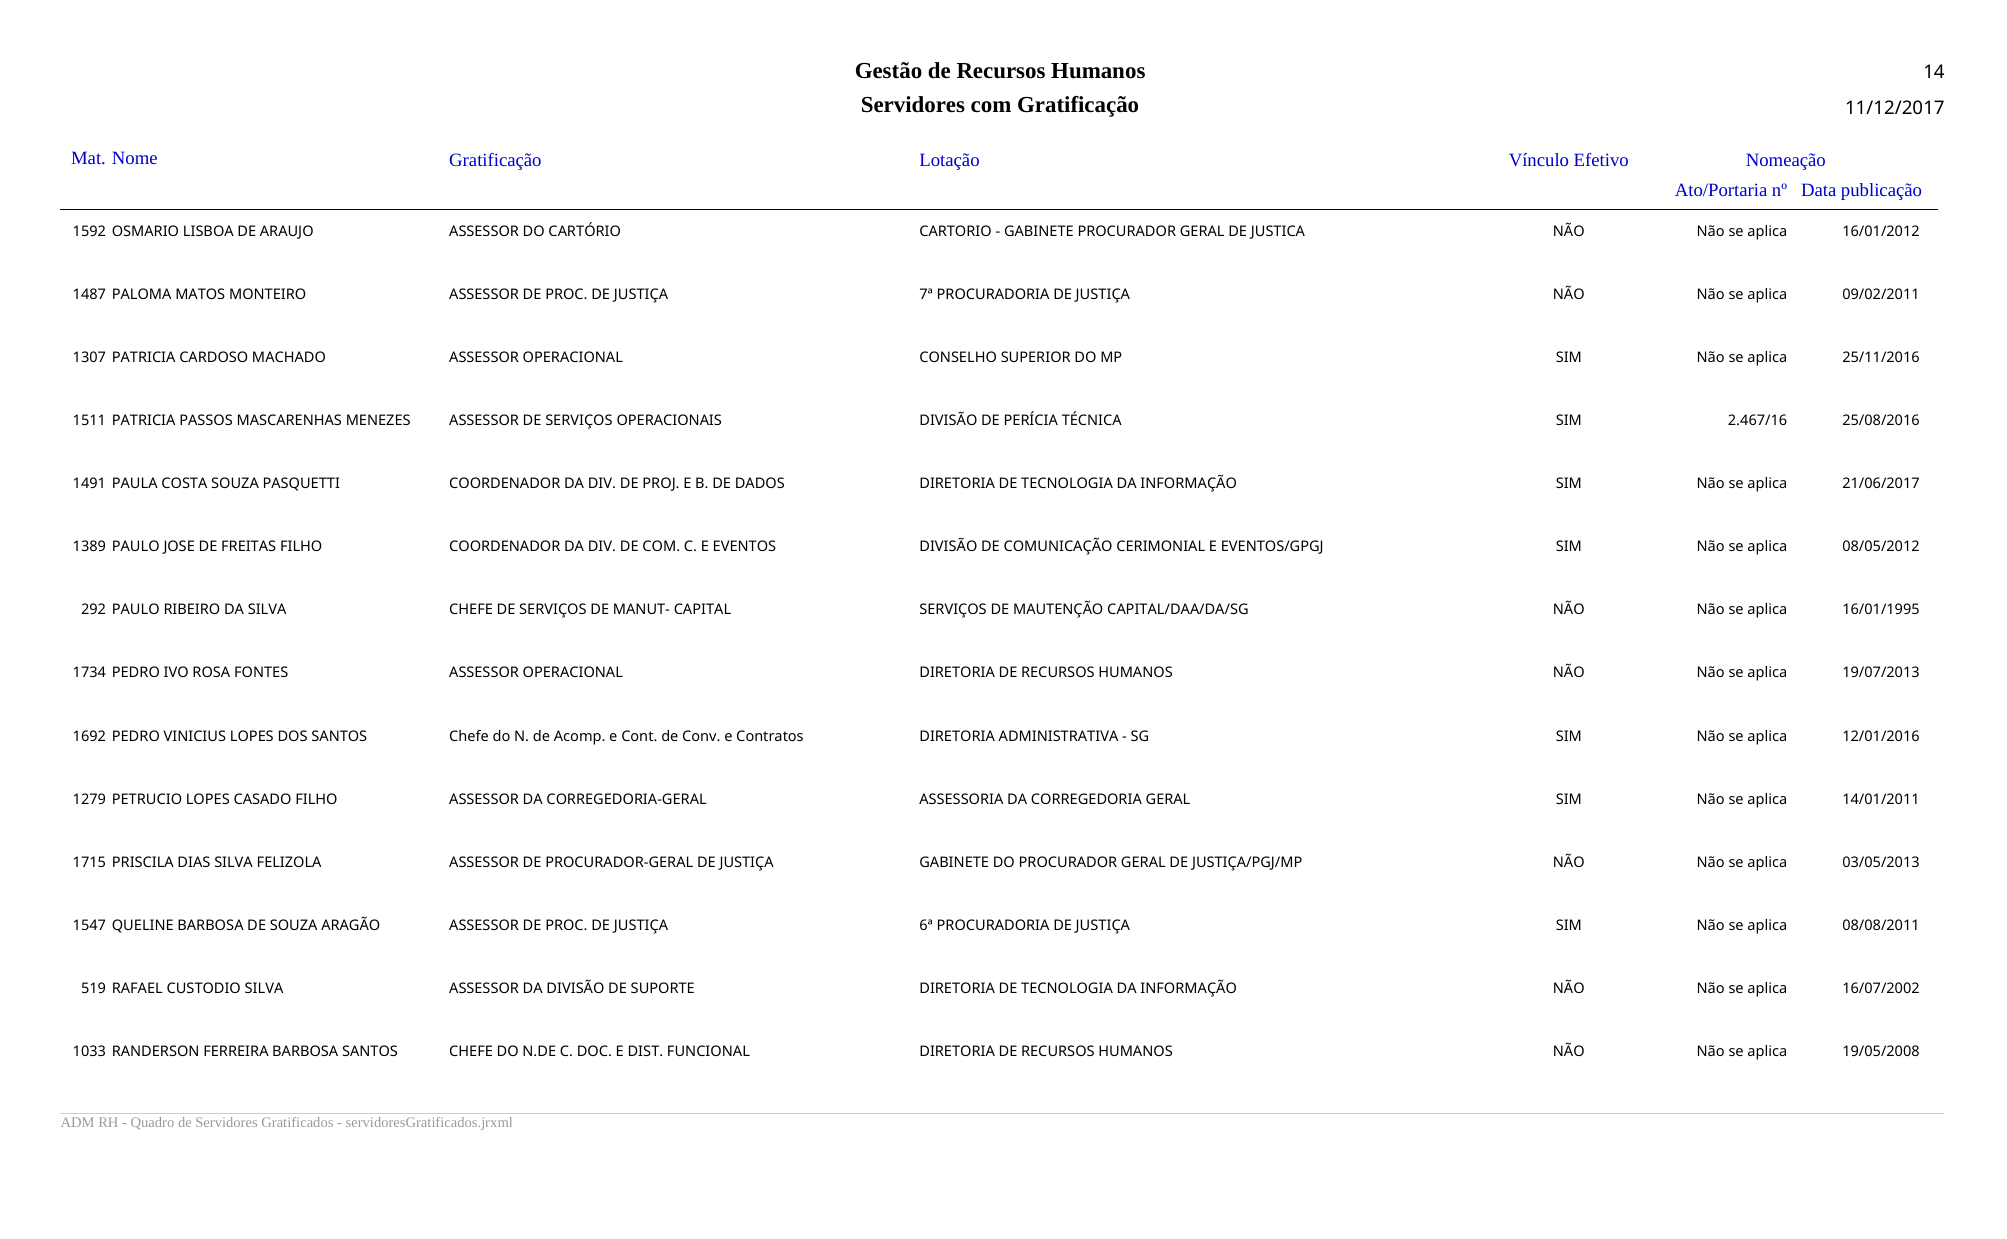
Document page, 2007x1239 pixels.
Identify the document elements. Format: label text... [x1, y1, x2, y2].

table_cell Não se aplica [1649, 662, 1787, 691]
table_cell DIVISÃO DE PERÍCIA TÉCNICA [919, 410, 1486, 470]
table_cell [910, 978, 919, 1006]
table_cell [910, 438, 919, 452]
table_cell [0, 515, 112, 533]
table_cell [0, 1006, 112, 1020]
table_cell [1486, 894, 2007, 912]
table_cell [1787, 473, 1792, 501]
table_cell [0, 768, 112, 785]
table_cell [0, 704, 112, 722]
table_cell [440, 704, 449, 722]
table_cell Gratificação [449, 149, 910, 178]
table_cell [1642, 501, 2007, 515]
table_cell [910, 410, 919, 438]
table_cell 16/01/2012 [1793, 220, 1919, 249]
table_cell [910, 1070, 919, 1083]
table_cell [1642, 473, 1649, 501]
table_cell SIM [1495, 789, 1642, 831]
table_cell [106, 915, 112, 943]
table_cell [1486, 1020, 2007, 1038]
table_cell 25/08/2016 [1793, 410, 1919, 438]
table_cell [1920, 220, 2007, 249]
table_cell [1642, 915, 1649, 943]
table_cell ASSESSOR DO CARTÓRIO [449, 220, 910, 280]
table_cell [1486, 1070, 1495, 1083]
table_header [0, 0, 2007, 57]
table_cell [1642, 852, 1649, 880]
table_cell [1486, 691, 1495, 704]
table_cell [1920, 662, 2007, 691]
table_cell [910, 894, 919, 912]
table_cell [1787, 410, 1792, 438]
table_cell [1486, 768, 2007, 785]
table_cell [910, 501, 919, 515]
table_cell [0, 347, 9, 375]
table_cell [440, 347, 449, 375]
table_cell [0, 95, 213, 123]
table_cell DIRETORIA DE RECURSOS HUMANOS [919, 662, 1486, 722]
table_cell [1486, 978, 1495, 1006]
table_cell [0, 410, 9, 438]
table_cell 1279 [9, 789, 106, 817]
table_cell [1642, 220, 1649, 249]
table_cell [1642, 725, 1649, 754]
table_cell [0, 536, 9, 564]
table_cell [0, 1083, 112, 1101]
table_cell [1642, 410, 1649, 438]
table_cell 6ª PROCURADORIA DE JUSTIÇA [919, 915, 1486, 975]
table_cell [910, 725, 919, 754]
table_cell [440, 831, 449, 848]
table_cell [1486, 957, 2007, 975]
table_cell 12/01/2016 [1793, 725, 1919, 754]
table_cell Gestão de Recursos Humanos [213, 57, 1787, 85]
table_cell [1945, 1113, 2007, 1137]
table_cell Vínculo Efetivo [1495, 149, 1642, 178]
table_cell [0, 957, 112, 975]
table_cell [0, 725, 9, 754]
table_cell [1642, 375, 2007, 389]
table_cell [0, 149, 44, 177]
table_cell [440, 220, 449, 249]
table_cell [910, 817, 919, 831]
table_cell [1486, 452, 2007, 470]
table_cell [0, 852, 9, 880]
table_cell [440, 326, 449, 343]
table_cell 11/12/2017 [1790, 95, 1944, 123]
table_cell [910, 641, 919, 659]
table_cell [910, 691, 919, 704]
table_cell [1787, 599, 1792, 628]
table_cell SIM [1495, 725, 1642, 767]
table_cell RANDERSON FERREIRA BARBOSA SANTOS [112, 1041, 440, 1101]
table_cell 21/06/2017 [1793, 473, 1919, 501]
table_cell [440, 389, 449, 407]
table_cell [1486, 1006, 1495, 1020]
table_cell 7ª PROCURADORIA DE JUSTIÇA [919, 284, 1486, 343]
table_cell 1715 [9, 852, 106, 880]
table_cell Não se aplica [1649, 1041, 1787, 1069]
table_cell [1486, 831, 2007, 848]
table_cell ASSESSOR OPERACIONAL [449, 347, 910, 407]
table_cell [1642, 249, 2007, 262]
table_cell [910, 220, 919, 249]
table_cell [0, 1070, 112, 1083]
table_cell [910, 1006, 919, 1020]
table_cell [0, 578, 112, 596]
table_cell [1787, 347, 1792, 375]
table_cell [1787, 284, 1792, 312]
table_cell PAULO RIBEIRO DA SILVA [112, 599, 440, 659]
table_cell Ato/Portaria nº [1649, 179, 1787, 208]
table_cell [1787, 220, 1792, 249]
table_cell Não se aplica [1649, 347, 1787, 375]
table_cell [106, 725, 112, 754]
table_cell Não se aplica [1649, 852, 1787, 880]
table_cell [1945, 95, 2007, 123]
table_cell PRISCILA DIAS SILVA FELIZOLA [112, 852, 440, 912]
table_cell [910, 263, 919, 280]
table_cell 1307 [9, 347, 106, 375]
table_cell DIRETORIA DE TECNOLOGIA DA INFORMAÇÃO [919, 978, 1486, 1038]
table_cell [1486, 375, 1495, 389]
table_cell [440, 641, 449, 659]
table_cell DIRETORIA DE RECURSOS HUMANOS [919, 1041, 1486, 1101]
table_cell [910, 312, 919, 326]
table_cell [1920, 978, 2007, 1006]
table_cell [0, 123, 2007, 147]
table_cell [1486, 915, 1495, 943]
table_cell [440, 691, 449, 704]
table_cell [1920, 599, 2007, 628]
table_cell [1486, 852, 1495, 880]
table_cell 16/07/2002 [1793, 978, 1919, 1006]
table_cell [910, 149, 919, 177]
table_cell NÃO [1495, 662, 1642, 704]
table_cell [1486, 410, 1495, 438]
table_cell [910, 565, 919, 578]
table_cell 519 [9, 978, 106, 1006]
table_cell [910, 347, 919, 375]
table_cell [0, 831, 112, 848]
table_cell [1486, 880, 1495, 894]
table_cell [910, 1020, 919, 1038]
table_cell Não se aplica [1649, 915, 1787, 943]
table_cell [440, 515, 449, 533]
table_cell Não se aplica [1649, 789, 1787, 817]
table_cell [440, 880, 449, 894]
table_cell [0, 880, 112, 894]
table_cell [199, 149, 449, 177]
table_cell PALOMA MATOS MONTEIRO [112, 284, 440, 343]
table_cell 25/11/2016 [1793, 347, 1919, 375]
table_cell [0, 375, 112, 389]
table_cell OSMARIO LISBOA DE ARAUJO [112, 220, 440, 280]
table_cell [0, 438, 112, 452]
table_cell [440, 565, 449, 578]
table_cell [910, 852, 919, 880]
table_cell [1945, 59, 2007, 85]
table_cell [440, 1020, 449, 1038]
table_cell [106, 789, 112, 817]
table_cell [1486, 284, 1495, 312]
table_cell RAFAEL CUSTODIO SILVA [112, 978, 440, 1038]
table_cell [440, 536, 449, 564]
table_cell [910, 1041, 919, 1069]
table_cell [1642, 312, 2007, 326]
table_cell SIM [1495, 410, 1642, 452]
table_cell [1920, 789, 2007, 817]
table_cell [106, 473, 112, 501]
table_cell [440, 312, 449, 326]
table_cell [910, 754, 919, 767]
table_cell [910, 628, 919, 641]
table_cell [910, 284, 919, 312]
table_cell [0, 817, 112, 831]
table_cell 1033 [9, 1041, 106, 1069]
table_cell PEDRO VINICIUS LOPES DOS SANTOS [112, 725, 440, 785]
table_cell [440, 978, 449, 1006]
table_cell [0, 754, 112, 767]
table_cell CARTORIO - GABINETE PROCURADOR GERAL DE JUSTICA [919, 220, 1486, 280]
table_cell [0, 312, 112, 326]
table_cell ASSESSOR DE PROC. DE JUSTIÇA [449, 915, 910, 975]
table_cell [440, 943, 449, 957]
table_cell [106, 284, 112, 312]
table_cell [106, 347, 112, 375]
table_cell [1486, 326, 2007, 343]
table_cell [910, 662, 919, 691]
table_cell 2.467/16 [1649, 410, 1787, 438]
table_cell [0, 326, 112, 343]
table_cell [1920, 284, 2007, 312]
table_cell ASSESSOR DA DIVISÃO DE SUPORTE [449, 978, 910, 1038]
table_cell [1486, 312, 1495, 326]
table_cell Chefe do N. de Acomp. e Cont. de Conv. e Contratos [449, 725, 910, 785]
table_cell [1642, 599, 1649, 628]
table_cell [910, 831, 919, 848]
table_cell DIRETORIA ADMINISTRATIVA - SG [919, 725, 1486, 785]
table_cell [1642, 817, 2007, 831]
table_cell [440, 957, 449, 975]
table_cell [0, 894, 112, 912]
table_cell 1389 [9, 536, 106, 564]
table_cell [106, 220, 112, 249]
table_cell [0, 179, 1649, 208]
table_cell [1642, 1070, 2007, 1083]
table_cell [440, 1006, 449, 1020]
table_cell [0, 284, 9, 312]
table_cell [440, 263, 449, 280]
table_cell NÃO [1495, 284, 1642, 326]
table_cell [440, 438, 449, 452]
table_cell CHEFE DO N.DE C. DOC. E DIST. FUNCIONAL [449, 1041, 910, 1101]
table_cell [1787, 725, 1792, 754]
table_cell [0, 452, 112, 470]
table_cell [440, 284, 449, 312]
table_cell [1486, 641, 2007, 659]
table_cell [106, 149, 112, 177]
table_cell QUELINE BARBOSA DE SOUZA ARAGÃO [112, 915, 440, 975]
table_cell [440, 894, 449, 912]
table_cell [0, 1041, 9, 1069]
table_cell PEDRO IVO ROSA FONTES [112, 662, 440, 722]
table_cell [1787, 789, 1792, 817]
table_cell [910, 375, 919, 389]
table_cell PATRICIA CARDOSO MACHADO [112, 347, 440, 407]
table_cell [0, 628, 112, 641]
table_cell 14/01/2011 [1793, 789, 1919, 817]
table_cell [0, 249, 112, 262]
table_cell COORDENADOR DA DIV. DE COM. C. E EVENTOS [449, 536, 910, 596]
table_cell 14 [1790, 59, 1944, 85]
table_cell [1642, 347, 1649, 375]
table_cell [1486, 347, 1495, 375]
table_cell [1922, 179, 2007, 208]
table_cell [910, 249, 919, 262]
table_cell [0, 211, 2007, 220]
table_cell [1486, 628, 1495, 641]
table_cell [910, 957, 919, 975]
table_cell Não se aplica [1649, 599, 1787, 628]
table_cell [1486, 943, 1495, 957]
table_cell [1642, 628, 2007, 641]
table_cell [440, 1083, 449, 1101]
table_cell [1642, 1006, 2007, 1020]
table_cell [106, 662, 112, 691]
table_cell [0, 943, 112, 957]
table_cell [440, 817, 449, 831]
table_cell SIM [1495, 473, 1642, 515]
table_cell Servidores com Gratificação [213, 91, 1787, 123]
table_cell Data publicação [1787, 179, 1922, 208]
table_cell [1642, 536, 1649, 564]
table_cell 1487 [9, 284, 106, 312]
table_cell ASSESSOR OPERACIONAL [449, 662, 910, 722]
table_cell [106, 410, 112, 438]
table_cell [910, 1083, 919, 1101]
table_cell [1787, 915, 1792, 943]
table_cell [910, 704, 919, 722]
table_cell [440, 473, 449, 501]
table_cell [1642, 565, 2007, 578]
table_cell [1920, 536, 2007, 564]
table_cell [910, 880, 919, 894]
table_cell Não se aplica [1649, 536, 1787, 564]
table_cell [1787, 536, 1792, 564]
table_cell [1486, 389, 2007, 407]
table_cell [910, 326, 919, 343]
table_cell [440, 628, 449, 641]
table_cell [1642, 880, 2007, 894]
table_cell [1920, 915, 2007, 943]
table_cell [440, 768, 449, 785]
table_cell [440, 452, 449, 470]
table_cell Não se aplica [1649, 473, 1787, 501]
table_cell [1486, 704, 2007, 722]
table_cell [0, 85, 2007, 91]
table_cell [910, 515, 919, 533]
table_cell [0, 565, 112, 578]
table_cell [1486, 565, 1495, 578]
table_cell SERVIÇOS DE MAUTENÇÃO CAPITAL/DAA/DA/SG [919, 599, 1486, 659]
table_cell [440, 410, 449, 438]
table_cell [1486, 754, 1495, 767]
table_cell NÃO [1495, 852, 1642, 894]
table_cell [1920, 1041, 2007, 1069]
table_cell 1491 [9, 473, 106, 501]
table_cell [1642, 789, 1649, 817]
table_cell [1642, 754, 2007, 767]
table_cell [440, 754, 449, 767]
table_cell [1486, 438, 1495, 452]
table_cell 08/05/2012 [1793, 536, 1919, 564]
table_cell [440, 915, 449, 943]
table_cell [1787, 978, 1792, 1006]
table_cell SIM [1495, 347, 1642, 389]
table_cell [106, 1041, 112, 1069]
table_cell 19/07/2013 [1793, 662, 1919, 691]
table_cell 1592 [9, 220, 106, 249]
table_cell [440, 1041, 449, 1069]
table_cell Nomeação [1649, 149, 1922, 178]
table_cell [1486, 578, 2007, 596]
table_cell [1920, 473, 2007, 501]
table_cell [910, 389, 919, 407]
table_cell 09/02/2011 [1793, 284, 1919, 312]
table_cell [1642, 978, 1649, 1006]
table_cell PAULA COSTA SOUZA PASQUETTI [112, 473, 440, 533]
table_cell ASSESSOR DE PROC. DE JUSTIÇA [449, 284, 910, 343]
table_cell [440, 662, 449, 691]
table_cell [0, 1020, 112, 1038]
table_cell [1486, 473, 1495, 501]
table_cell 16/01/1995 [1793, 599, 1919, 628]
table_cell DIRETORIA DE TECNOLOGIA DA INFORMAÇÃO [919, 473, 1486, 533]
table_cell PETRUCIO LOPES CASADO FILHO [112, 789, 440, 848]
table_cell SIM [1495, 536, 1642, 578]
table_cell [910, 452, 919, 470]
table_cell [910, 768, 919, 785]
table_cell ADM RH - Quadro de Servidores Gratificados - servidoresGratificados.jrxml [60, 1114, 1944, 1137]
table_cell [0, 789, 9, 817]
table_cell [1642, 438, 2007, 452]
table_cell ASSESSORIA DA CORREGEDORIA GERAL [919, 789, 1486, 848]
table_cell Lotação [919, 149, 1486, 178]
table_cell [910, 536, 919, 564]
table_cell [1642, 691, 2007, 704]
table_cell [106, 536, 112, 564]
table_cell [1642, 149, 1649, 177]
table_cell 03/05/2013 [1793, 852, 1919, 880]
table_cell 1547 [9, 915, 106, 943]
table_cell [440, 852, 449, 880]
table_cell [1920, 410, 2007, 438]
table_cell [1486, 1083, 2007, 1101]
table_cell [1920, 852, 2007, 880]
table_cell [910, 789, 919, 817]
table_cell ASSESSOR DE SERVIÇOS OPERACIONAIS [449, 410, 910, 470]
table_cell [440, 789, 449, 817]
table_cell [440, 501, 449, 515]
table_cell DIVISÃO DE COMUNICAÇÃO CERIMONIAL E EVENTOS/GPGJ [919, 536, 1486, 596]
table_cell [440, 578, 449, 596]
table_cell [1486, 536, 1495, 564]
table_header Mat. [44, 147, 106, 177]
table_cell 292 [9, 599, 106, 628]
table_cell [1787, 662, 1792, 691]
table_cell ASSESSOR DE PROCURADOR-GERAL DE JUSTIÇA [449, 852, 910, 912]
table_cell [1486, 501, 1495, 515]
table_cell [1486, 1041, 1495, 1069]
table_cell [0, 473, 9, 501]
table_cell [1642, 1041, 1649, 1069]
table_cell [106, 852, 112, 880]
table_cell [0, 1113, 60, 1137]
table_cell NÃO [1495, 1041, 1642, 1083]
table_cell [1486, 817, 1495, 831]
table_cell [0, 1101, 2007, 1113]
table_cell 1511 [9, 410, 106, 438]
table_cell NÃO [1495, 978, 1642, 1020]
table_cell GABINETE DO PROCURADOR GERAL DE JUSTIÇA/PGJ/MP [919, 852, 1486, 912]
table_cell 1692 [9, 725, 106, 754]
table_cell [0, 691, 112, 704]
table_cell [1920, 347, 2007, 375]
table_cell [1486, 149, 1495, 177]
table_cell [440, 249, 449, 262]
table_cell [106, 599, 112, 628]
table_cell [0, 662, 9, 691]
table_cell SIM [1495, 915, 1642, 957]
table_cell CONSELHO SUPERIOR DO MP [919, 347, 1486, 407]
table_cell [910, 943, 919, 957]
table_cell [1486, 725, 1495, 754]
table_cell [910, 915, 919, 943]
table_cell [0, 389, 112, 407]
table_cell [1787, 852, 1792, 880]
table_cell [1920, 725, 2007, 754]
table_cell NÃO [1495, 220, 1642, 262]
table_cell NÃO [1495, 599, 1642, 641]
table_cell [910, 473, 919, 501]
table_cell [440, 725, 449, 754]
table_cell [1642, 662, 1649, 691]
table_cell PATRICIA PASSOS MASCARENHAS MENEZES [112, 410, 440, 470]
table_cell 19/05/2008 [1793, 1041, 1919, 1069]
table_cell COORDENADOR DA DIV. DE PROJ. E B. DE DADOS [449, 473, 910, 533]
table_cell [1486, 662, 1495, 691]
table_cell [0, 220, 9, 249]
table_header Nome [112, 147, 199, 177]
table_cell Não se aplica [1649, 725, 1787, 754]
table_cell [1486, 789, 1495, 817]
table_cell ASSESSOR DA CORREGEDORIA-GERAL [449, 789, 910, 848]
table_cell [440, 599, 449, 628]
table_cell [910, 599, 919, 628]
table_cell Não se aplica [1649, 284, 1787, 312]
table_cell [0, 501, 112, 515]
table_cell 1734 [9, 662, 106, 691]
table_cell [1642, 284, 1649, 312]
table_cell [1486, 515, 2007, 533]
table_cell [0, 59, 213, 85]
table_cell Não se aplica [1649, 220, 1787, 249]
table_cell [0, 978, 9, 1006]
table_cell [1486, 220, 1495, 249]
table_cell [106, 978, 112, 1006]
table_cell [440, 375, 449, 389]
table_cell [1486, 599, 1495, 628]
table_cell [1486, 263, 2007, 280]
table_cell [910, 578, 919, 596]
table_cell [0, 263, 112, 280]
table_cell CHEFE DE SERVIÇOS DE MANUT- CAPITAL [449, 599, 910, 659]
table_cell [1486, 249, 1495, 262]
table_cell [0, 599, 9, 628]
table_cell [440, 1070, 449, 1083]
table_cell Não se aplica [1649, 978, 1787, 1006]
table_cell PAULO JOSE DE FREITAS FILHO [112, 536, 440, 596]
table_cell 08/08/2011 [1793, 915, 1919, 943]
table_cell [1642, 943, 2007, 957]
table_cell [1787, 1041, 1792, 1069]
table_cell [0, 915, 9, 943]
table_cell [0, 641, 112, 659]
table_cell [1922, 149, 2007, 177]
